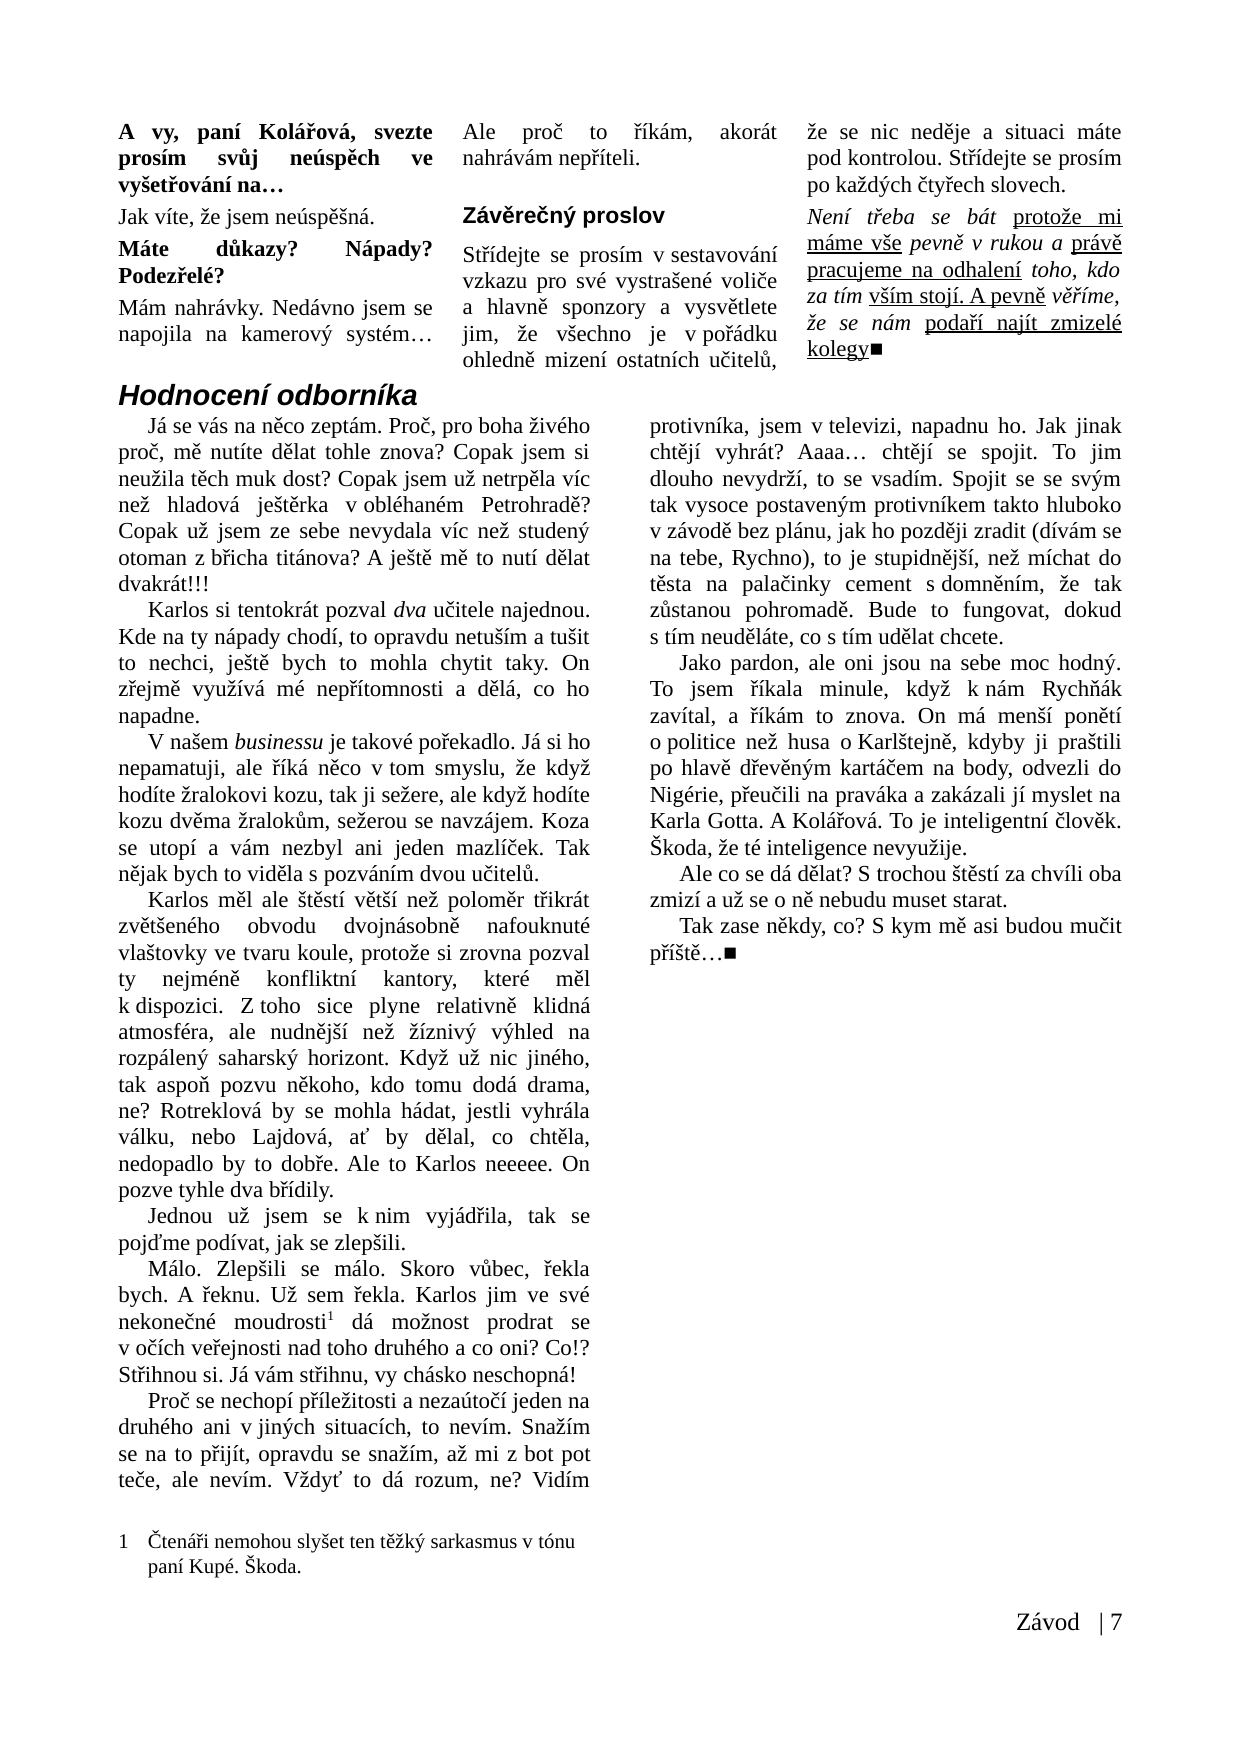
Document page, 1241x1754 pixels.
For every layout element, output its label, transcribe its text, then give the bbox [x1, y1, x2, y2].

text Máte důkazy? Nápady? Podezřelé? [118, 235, 433, 288]
text Ale proč to říkám, akorát nahrávám nepříteli. [462, 118, 777, 171]
text Proč se nechopí příležitosti a nezaútočí jeden na druhého ani v jiných situacích, to nevím. Snažím se na to přijít, opravdu se snažím, až mi z bot pot teče, ale nevím. Vždyť to dá rozum, ne? Vidím [118, 1387, 591, 1492]
text Čtenáři nemohou slyšet ten těžký sarkasmus v tónu paní Kupé. Škoda. [118, 1529, 591, 1578]
text Karlos měl ale štěstí větší než poloměr třikrát zvětšeného obvodu dvojnásobně nafouknuté vlaštovky ve tvaru koule, protože si zrovna pozval ty nejméně konfliktní kantory, které měl k dispozici. Z toho sice plyne relativně klidná atmosféra, ale nudnější než žíznivý výhled na rozpálený saharský horizont. Když už nic jiného, tak aspoň pozvu někoho, kdo tomu dodá drama, ne? Rotreklová by se mohla hádat, jestli vyhrála válku, nebo Lajdová, ať by dělal, co chtěla, nedopadlo by to dobře. Ale to Karlos neeeee. On pozve tyhle dva břídily. [118, 886, 591, 1202]
text Jednou už jsem se k nim vyjádřila, tak se pojďme podívat, jak se zlepšili. [118, 1202, 591, 1255]
text Já se vás na něco zeptám. Proč, pro boha živého proč, mě nutíte dělat tohle znova? Copak jsem si neužila těch muk dost? Copak jsem už netrpěla víc než hladová ještěrka v obléhaném Petrohradě? Copak už jsem ze sebe nevydala víc než studený otoman z břicha titánova? A ještě mě to nutí dělat dvakrát!!! [118, 412, 591, 596]
text Jako pardon, ale oni jsou na sebe moc hodný. To jsem říkala minule, když k nám Rychňák zavítal, a říkám to znova. On má menší ponětí o politice než husa o Karlštejně, kdyby ji praštili po hlavě dřevěným kartáčem na body, odvezli do Nigérie, přeučili na praváka a zakázali jí myslet na Karla Gotta. A Kolářová. To je inteligentní člověk. Škoda, že té inteligence nevyužije. [649, 649, 1122, 860]
text Tak zase někdy, co? S kym mě asi budou mučit příště…■ [649, 913, 1122, 965]
subtitle Hodnocení odborníka [118, 378, 1122, 412]
text Málo. Zlepšili se málo. Skoro vůbec, řekla bych. A řeknu. Už sem řekla. Karlos jim ve své nekonečné moudrosti dá možnost prodrat se v očích veřejnosti nad toho druhého a co oni? Co!? Střihnou si. Já vám střihnu, vy chásko neschopná! [118, 1255, 591, 1387]
text Ale co se dá dělat? S trochou štěstí za chvíli oba zmizí a už se o ně nebudu muset starat. [649, 860, 1122, 913]
text Střídejte se prosím v sestavování vzkazu pro své vystrašené voliče a hlavně sponzory a vysvětlete jim, že všechno je v pořádku ohledně mizení ostatních učitelů, [462, 241, 777, 372]
text Mám nahrávky. Nedávno jsem se napojila na kamerový systém… [118, 294, 433, 347]
text Jak víte, že jsem neúspěšná. [118, 203, 433, 229]
text Není třeba se bát protože mi máme vše pevně v rukou a právě pracujeme na odhalení toho, kdo za tím vším stojí. A pevně věříme, že se nám podaří najít zmizelé kolegy■ [807, 203, 1122, 361]
text A vy, paní Kolářová, svezte prosím svůj neúspěch ve vyšetřování na… [118, 118, 433, 197]
subtitle Závěrečný proslov [462, 202, 777, 228]
text Karlos si tentokrát pozval dva učitele najednou. Kde na ty nápady chodí, to opravdu netuším a tušit to nechci, ještě bych to mohla chytit taky. On zřejmě využívá mé nepřítomnosti a dělá, co ho napadne. [118, 596, 591, 728]
text protivníka, jsem v televizi, napadnu ho. Jak jinak chtějí vyhrát? Aaaa… chtějí se spojit. To jim dlouho nevydrží, to se vsadím. Spojit se se svým tak vysoce postaveným protivníkem takto hluboko v závodě bez plánu, jak ho později zradit (dívám se na tebe, Rychno), to je stupidnější, než míchat do těsta na palačinky cement s domněním, že tak zůstanou pohromadě. Bude to fungovat, dokud s tím neuděláte, co s tím udělat chcete. [649, 412, 1122, 649]
text V našem businessu je takové pořekadlo. Já si ho nepamatuji, ale říká něco v tom smyslu, že když hodíte žralokovi kozu, tak ji sežere, ale když hodíte kozu dvěma žralokům, sežerou se navzájem. Koza se utopí a vám nezbyl ani jeden mazlíček. Tak nějak bych to viděla s pozváním dvou učitelů. [118, 728, 591, 886]
text že se nic neděje a situaci máte pod kontrolou. Střídejte se prosím po každých čtyřech slovech. [807, 118, 1122, 197]
